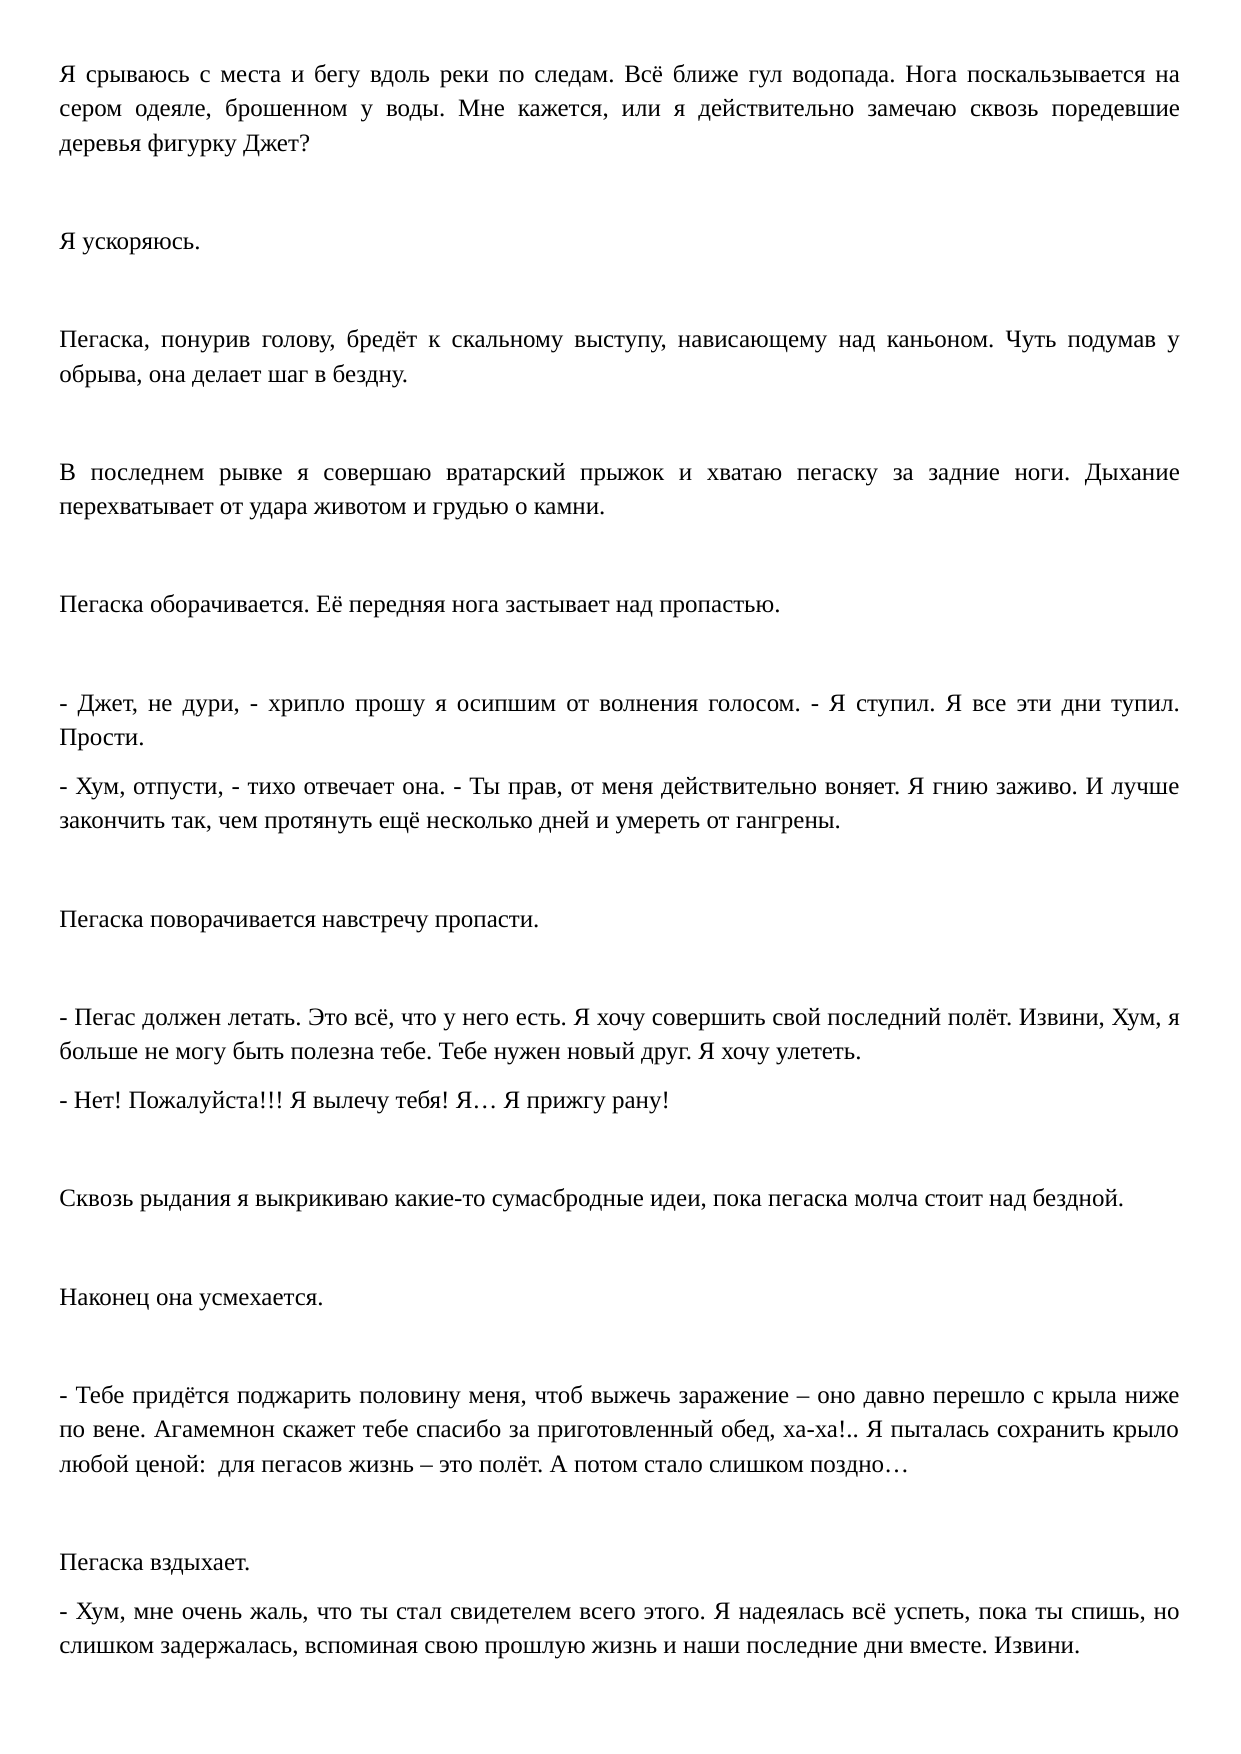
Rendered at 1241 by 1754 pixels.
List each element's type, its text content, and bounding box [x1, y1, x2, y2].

text Пегаска, понурив голову, бредёт к скальному выступу, нависающему над каньоном. Чуть подумав у обрыва, она делает шаг в бездну. [59, 324, 1181, 387]
text В последнем рывке я совершаю вратарский прыжок и хватаю пегаску за задние ноги. Дыхание перехватывает от удара животом и грудью о камни. [59, 457, 1181, 520]
text Наконец она усмехается. [59, 1282, 1181, 1310]
text - Пегас должен летать. Это всё, что у него есть. Я хочу совершить свой последний полёт. Извини, Хум, я больше не могу быть полезна тебе. Тебе нужен новый друг. Я хочу улететь. [59, 1002, 1181, 1065]
text Сквозь рыдания я выкрикиваю какие-то сумасбродные идеи, пока пегаска молча стоит над бездной. [59, 1183, 1181, 1212]
text Пегаска поворачивается навстречу пропасти. [59, 904, 1181, 932]
text - Нет! Пожалуйста!!! Я вылечу тебя! Я… Я прижгу рану! [59, 1085, 1181, 1114]
text Я ускоряюсь. [59, 226, 1181, 255]
text - Хум, мне очень жаль, что ты стал свидетелем всего этого. Я надеялась всё успеть, пока ты спишь, но слишком задержалась, вспоминая свою прошлую жизнь и наши последние дни вместе. Извини. [59, 1596, 1181, 1659]
text Пегаска оборачивается. Её передняя нога застывает над пропастью. [59, 589, 1181, 618]
text - Тебе придётся поджарить половину меня, чтоб выжечь заражение – оно давно перешло с крыла ниже по вене. Агамемнон скажет тебе спасибо за приготовленный обед, ха-ха!.. Я пыталась сохранить крыло любой ценой: для пегасов жизнь – это полёт. А потом стало слишком поздно… [59, 1380, 1181, 1477]
text - Джет, не дури, - хрипло прошу я осипшим от волнения голосом. - Я ступил. Я все эти дни тупил. Прости. [59, 688, 1181, 751]
text Я срываюсь с места и бегу вдоль реки по следам. Всё ближе гул водопада. Нога поскальзывается на сером одеяле, брошенном у воды. Мне кажется, или я действительно замечаю сквозь поредевшие деревья фигурку Джет? [59, 59, 1181, 157]
text Пегаска вздыхает. [59, 1547, 1181, 1576]
text - Хум, отпусти, - тихо отвечает она. - Ты прав, от меня действительно воняет. Я гнию заживо. И лучше закончить так, чем протянуть ещё несколько дней и умереть от гангрены. [59, 771, 1181, 834]
